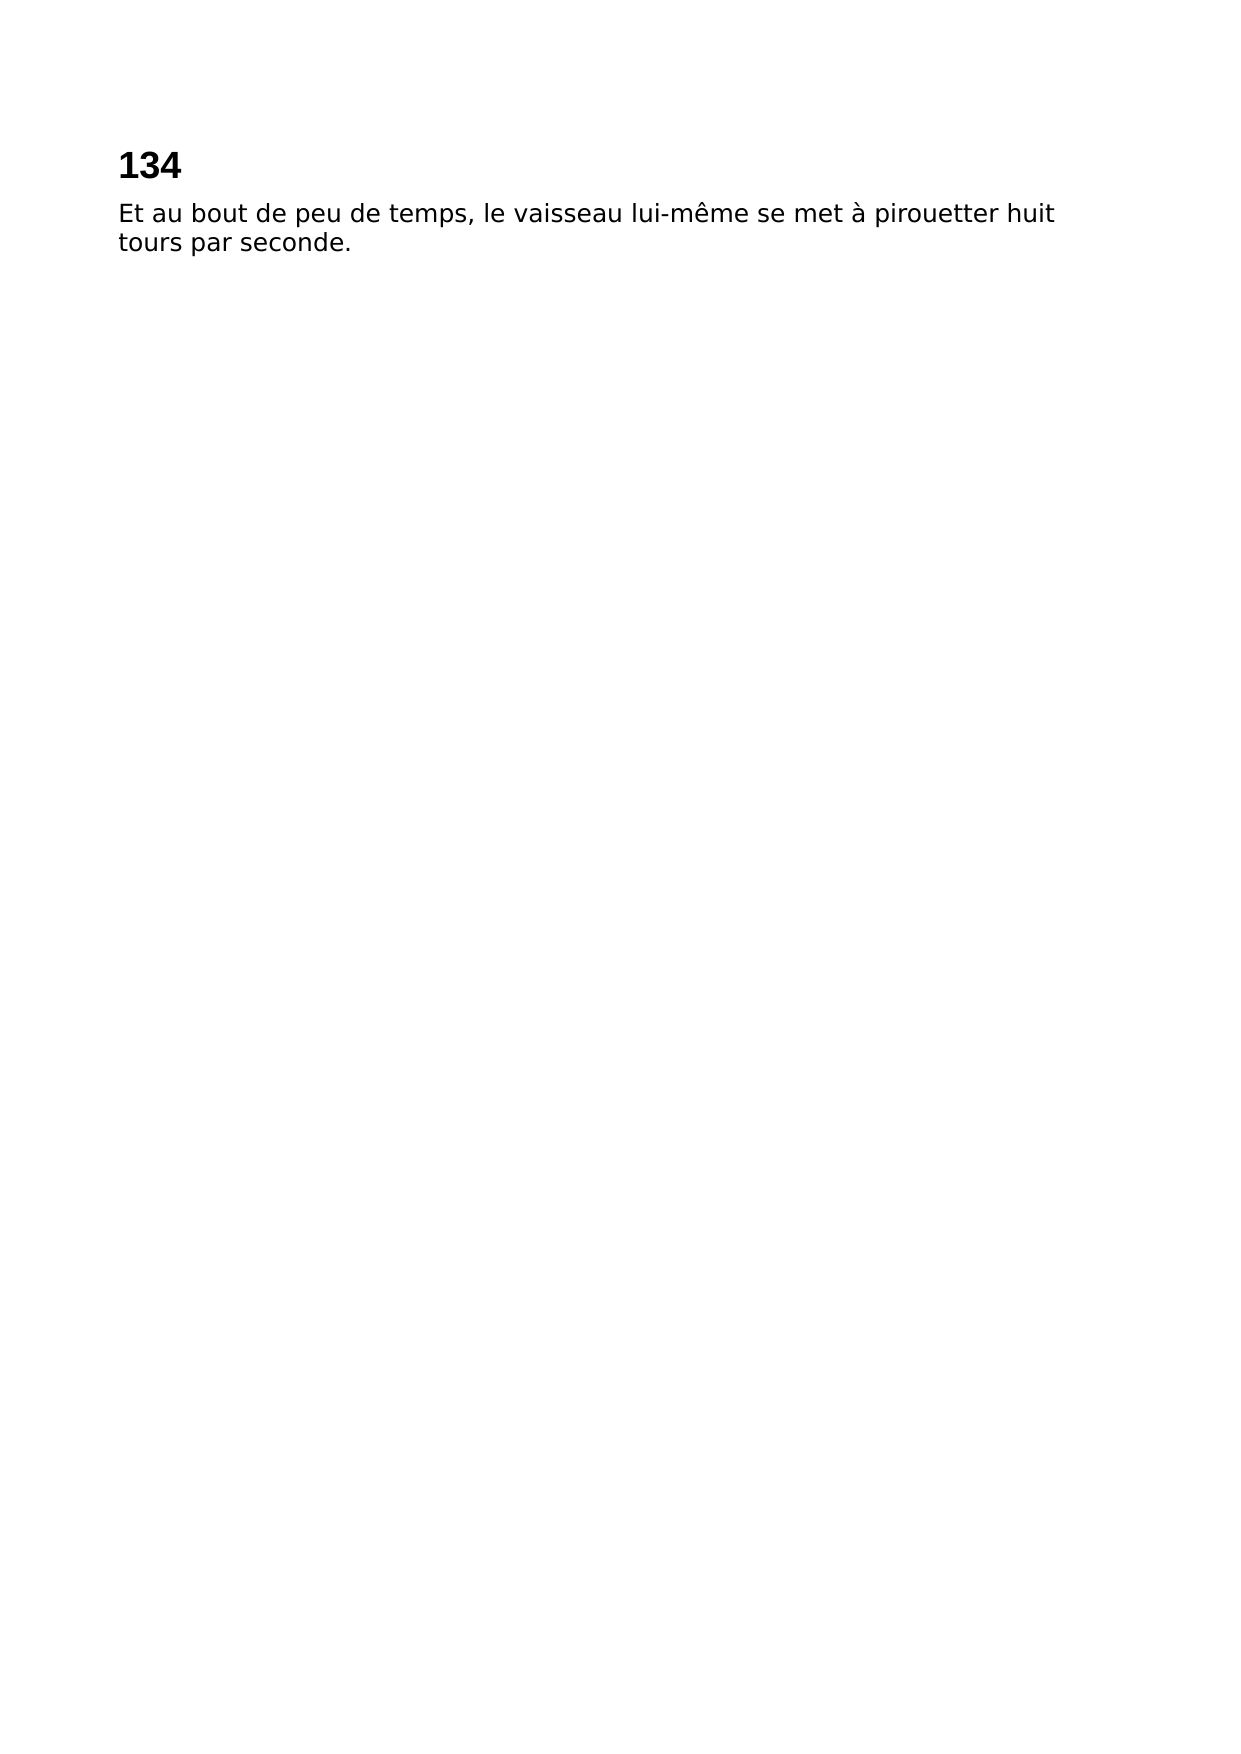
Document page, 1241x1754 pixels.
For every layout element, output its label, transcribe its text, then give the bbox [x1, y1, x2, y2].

subtitle 134 [118, 143, 1122, 187]
text Et au bout de peu de temps, le vaisseau lui-même se met à pirouetter huit tours par seconde. [118, 199, 1122, 258]
